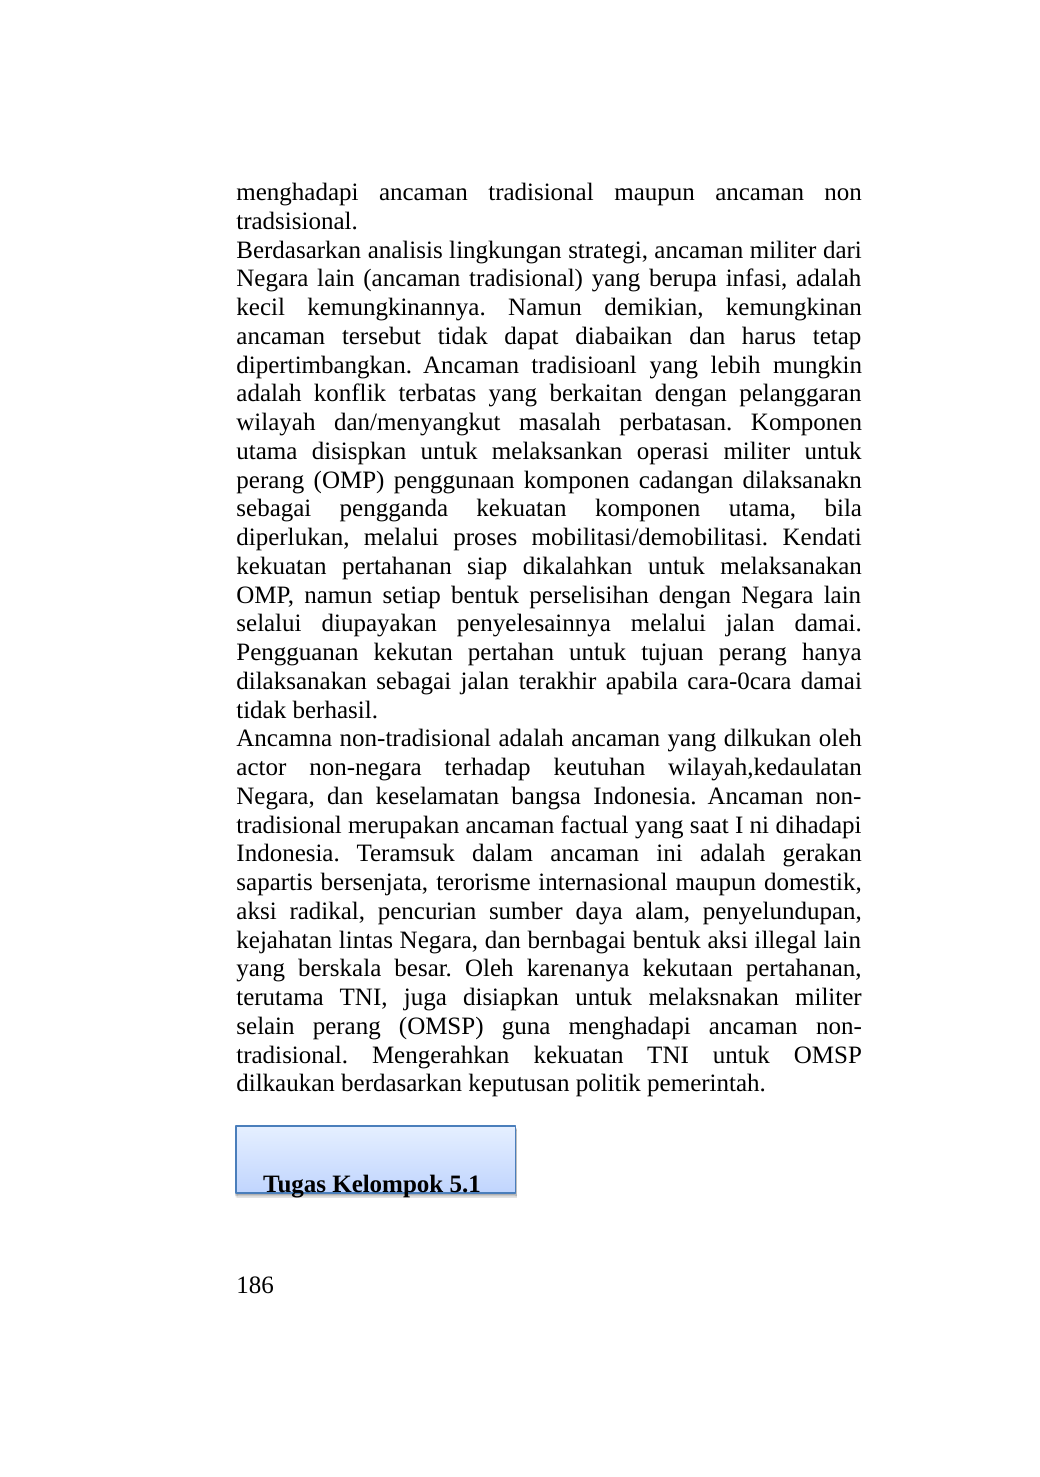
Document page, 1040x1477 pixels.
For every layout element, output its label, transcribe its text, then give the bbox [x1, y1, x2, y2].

list Berdasarkan analisis lingkungan strategi, ancaman militer dari Negara lain (ancaman tradisional) yang berupa infasi, adalah kecil kemungkinannya. Namun demikian, kemungkinan ancaman tersebut tidak dapat diabaikan dan harus tetap dipertimbangkan. Ancaman tradisioanl yang lebih mungkin adalah konflik terbatas yang berkaitan dengan pelanggaran wilayah dan/menyangkut masalah perbatasan. Komponen utama disispkan untuk melaksankan operasi militer untuk perang (OMP) penggunaan komponen cadangan dilaksanakn sebagai pengganda kekuatan komponen utama, bila diperlukan, melalui proses mobilitasi/demobilitasi. Kendati kekuatan pertahanan siap dikalahkan untuk melaksanakan OMP, namun setiap bentuk perselisihan dengan Negara lain selalui diupayakan penyelesainnya melalui jalan damai. Pengguanan kekutan pertahan untuk tujuan perang hanya dilaksanakan sebagai jalan terakhir apabila cara-0cara damai tidak berhasil. [236, 235, 862, 723]
list Ancamna non-tradisional adalah ancaman yang dilkukan oleh actor non-negara terhadap keutuhan wilayah,kedaulatan Negara, dan keselamatan bangsa Indonesia. Ancaman non-tradisional merupakan ancaman factual yang saat I ni dihadapi Indonesia. Teramsuk dalam ancaman ini adalah gerakan sapartis bersenjata, terorisme internasional maupun domestik, aksi radikal, pencurian sumber daya alam, penyelundupan, kejahatan lintas Negara, dan bernbagai bentuk aksi illegal lain yang berskala besar. Oleh karenanya kekutaan pertahanan, terutama TNI, juga disiapkan untuk melaksnakan militer selain perang (OMSP) guna menghadapi ancaman non-tradisional. Mengerahkan kekuatan TNI untuk OMSP dilkaukan berdasarkan keputusan politik pemerintah. [236, 723, 862, 1097]
list menghadapi ancaman tradisional maupun ancaman non tradsisional. [236, 177, 862, 235]
text Tugas Kelompok 5.1 [241, 1169, 503, 1198]
